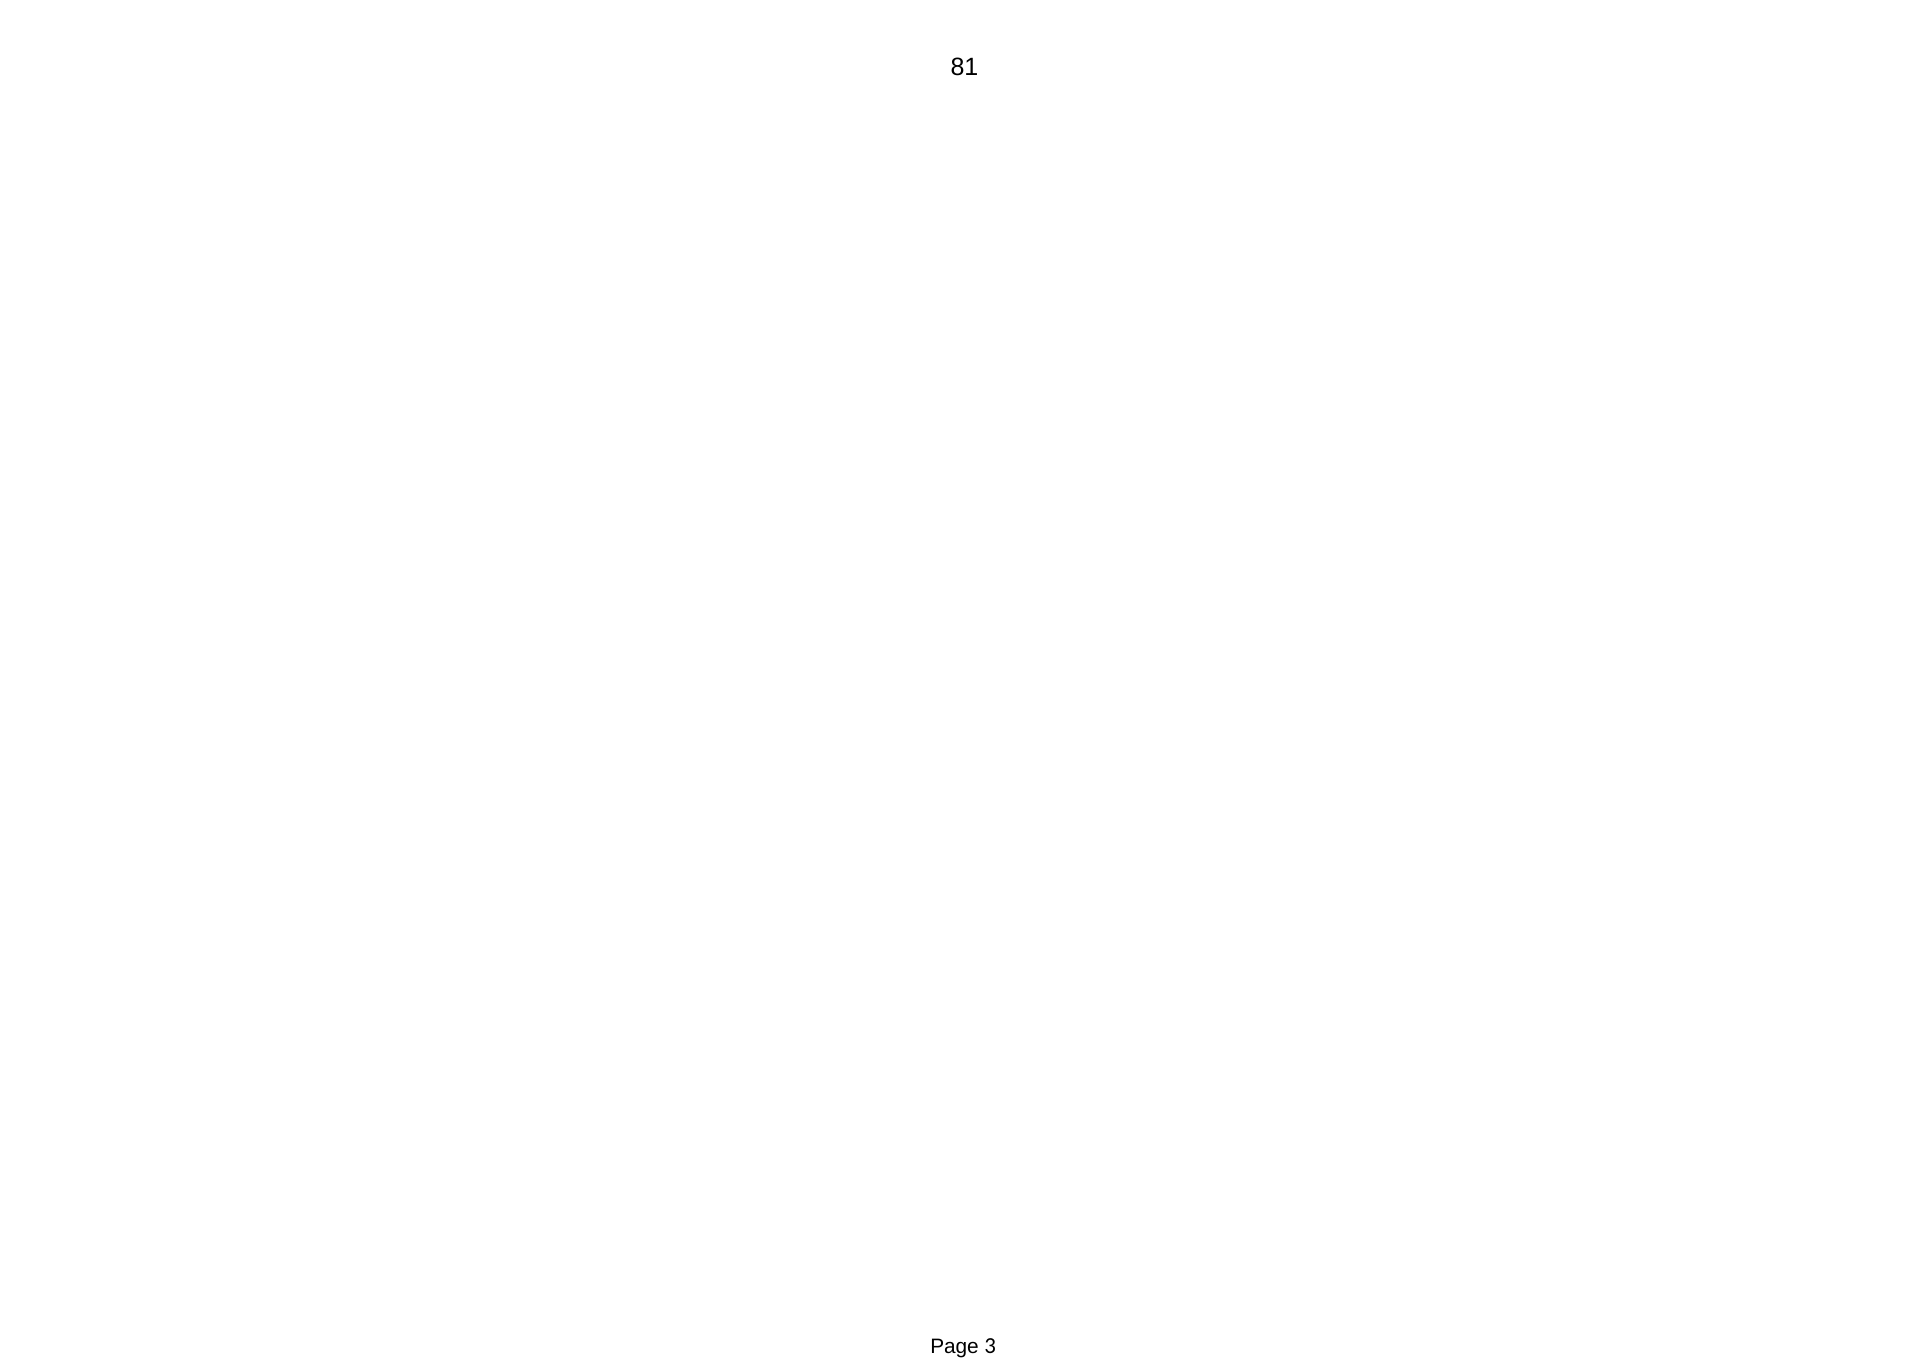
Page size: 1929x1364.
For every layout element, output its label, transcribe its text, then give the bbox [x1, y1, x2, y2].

text 81 [67, 52, 1862, 81]
